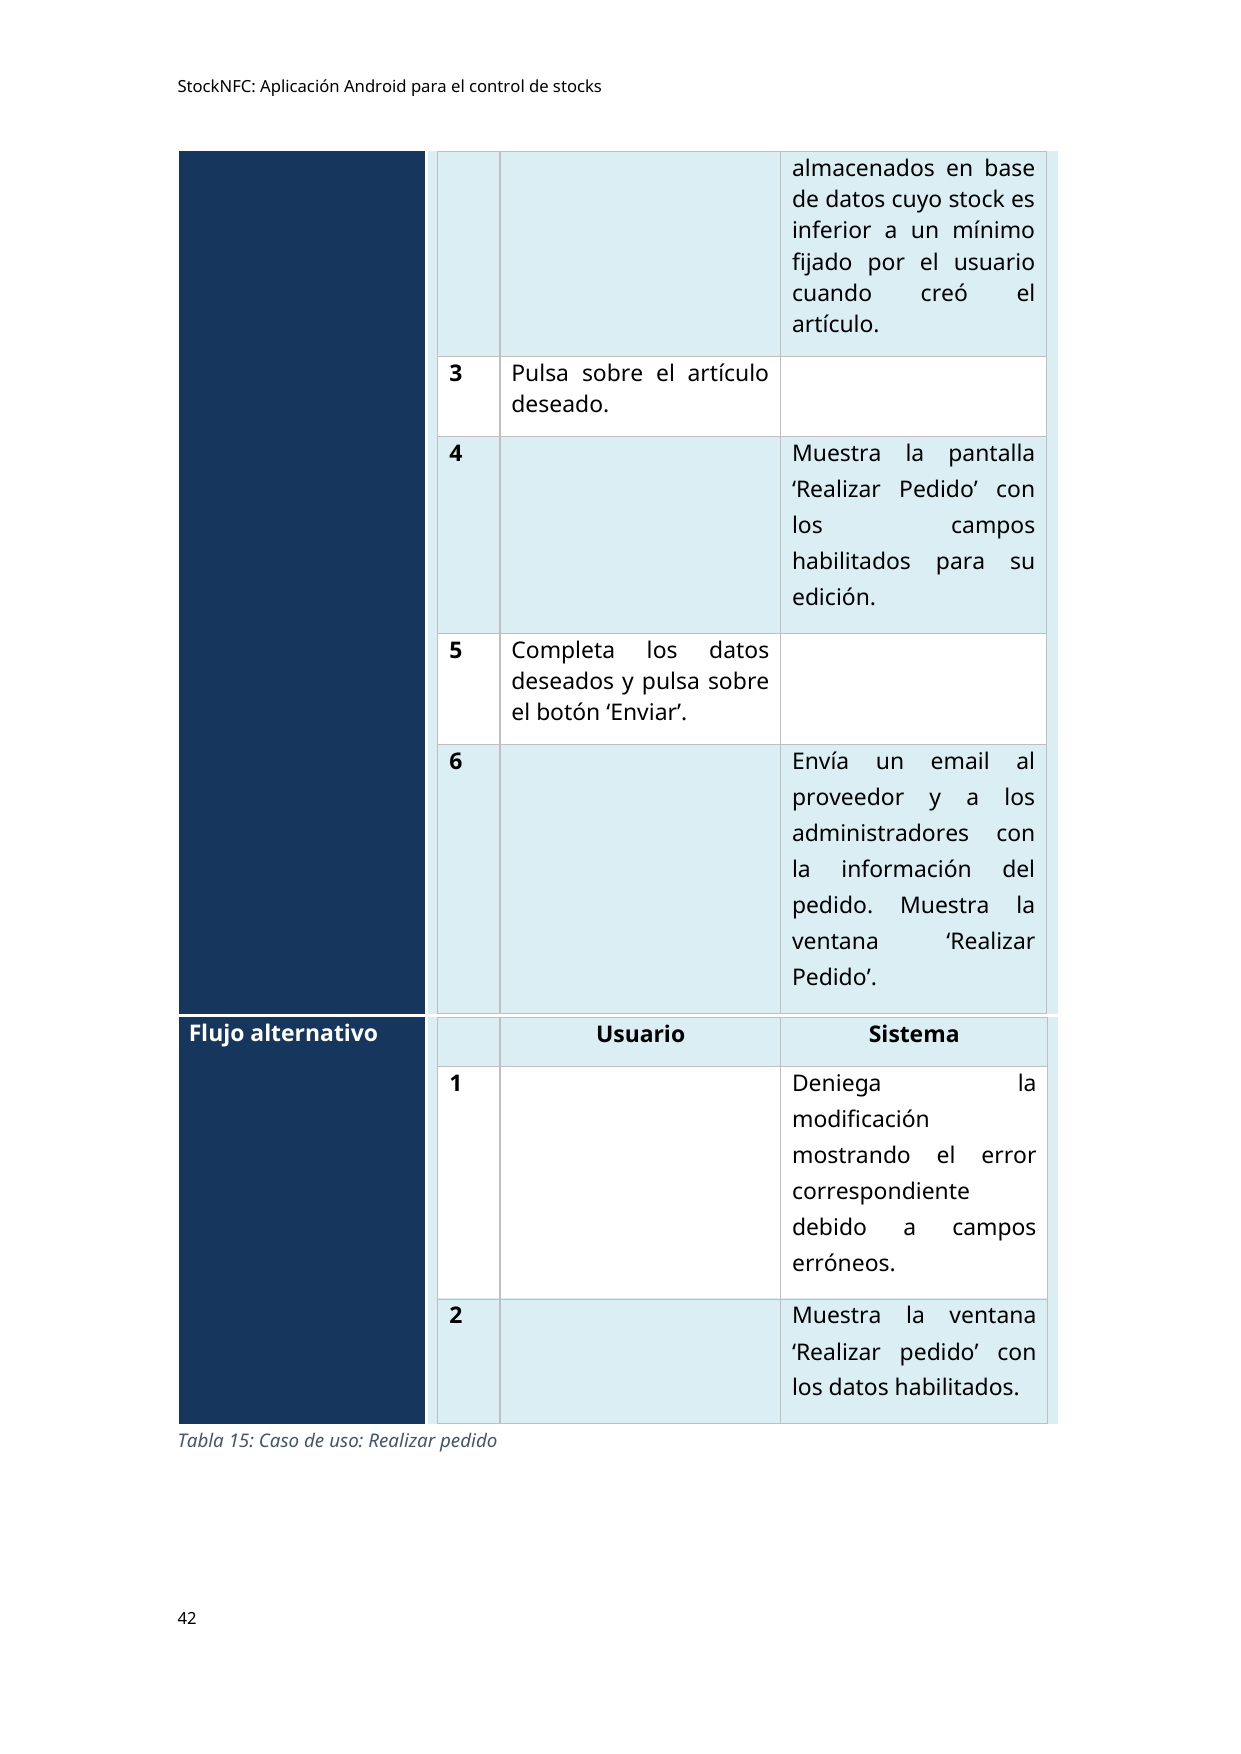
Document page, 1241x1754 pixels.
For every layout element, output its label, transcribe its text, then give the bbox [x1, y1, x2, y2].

table_cell [179, 151, 425, 1014]
text Tabla 15: Caso de uso: Realizar pedido [177, 1427, 1063, 1453]
table_cell [501, 152, 780, 356]
table_cell 1 [438, 1067, 499, 1298]
table_cell 6 [438, 745, 499, 1013]
table_cell [1048, 1017, 1058, 1424]
table_cell [438, 152, 499, 356]
table_cell [501, 1067, 780, 1298]
table_cell [501, 1300, 780, 1423]
table_cell 4 [438, 437, 499, 633]
table_cell Flujo alternativo [179, 1017, 425, 1424]
table_cell [781, 634, 1046, 744]
table_cell [428, 1017, 437, 1424]
table_cell Muestra la pantalla ‘Realizar Pedido’ con los campos habilitados para su edición. [781, 437, 1046, 633]
table_cell almacenados en base de datos cuyo stock es inferior a un mínimo fijado por el usuario cuando creó el artículo. [781, 152, 1046, 356]
table_cell Completa los datos deseados y pulsa sobre el botón ‘Enviar’. [501, 634, 780, 744]
table_cell [781, 357, 1046, 436]
table_header [438, 1018, 499, 1066]
table_cell Deniega la modificación mostrando el error correspondiente debido a campos erróneos. [781, 1067, 1047, 1298]
table_cell [501, 437, 780, 633]
table_header Usuario [501, 1018, 780, 1066]
table_cell Pulsa sobre el artículo deseado. [501, 357, 780, 436]
table_cell [501, 745, 780, 1013]
table_cell Envía un email al proveedor y a los administradores con la información del pedido. Muestra la ventana ‘Realizar Pedido’. [781, 745, 1046, 1013]
table_header Sistema [781, 1018, 1047, 1066]
table_cell Muestra la ventana ‘Realizar pedido’ con los datos habilitados. [781, 1300, 1047, 1423]
table_cell [1047, 151, 1058, 1014]
table_cell [428, 151, 437, 1014]
table_cell 3 [438, 357, 499, 436]
table_cell 2 [438, 1300, 499, 1423]
table_cell 5 [438, 634, 499, 744]
